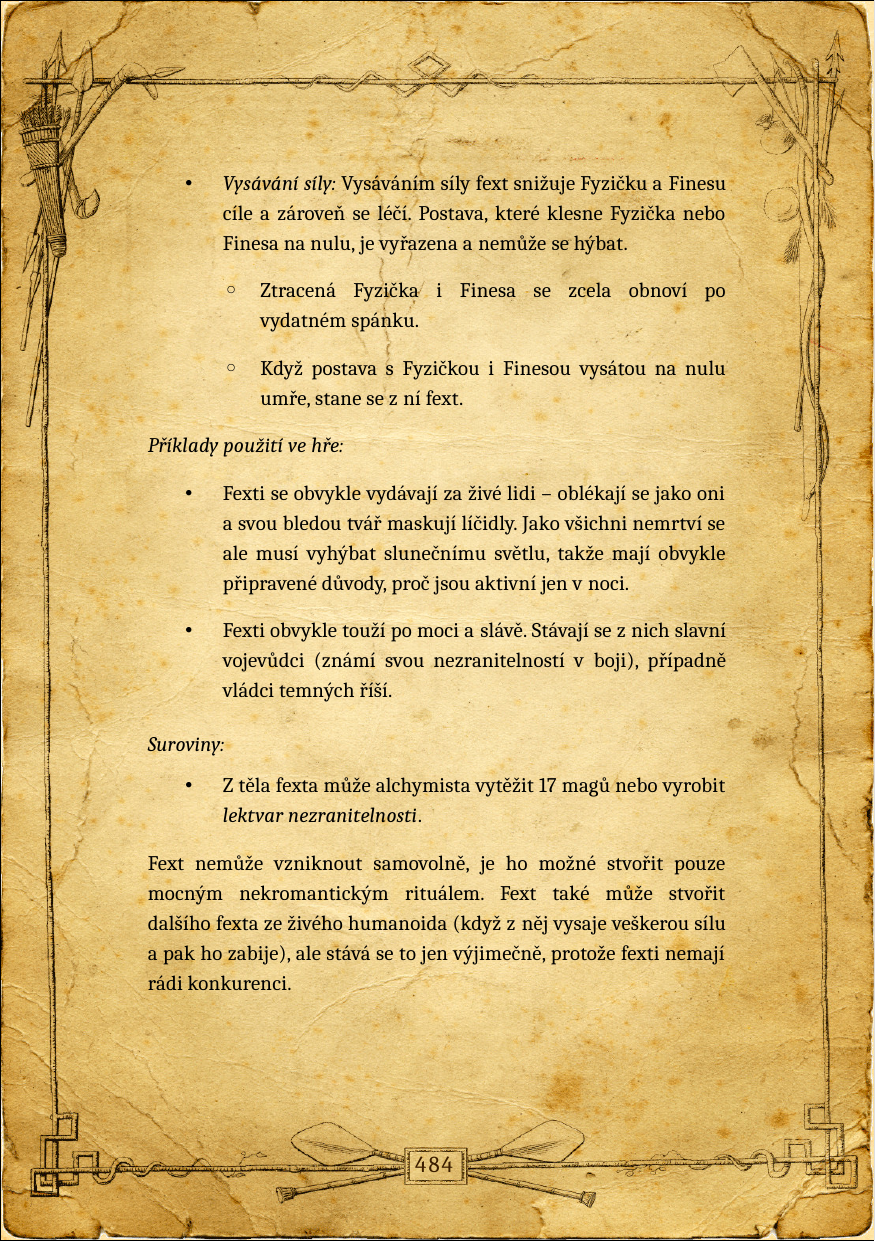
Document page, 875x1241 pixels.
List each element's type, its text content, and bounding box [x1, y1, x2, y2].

picture [1, 1, 874, 1240]
list Vysávání síly: Vysáváním síly fext snižuje Fyzičku a⁠ Finesu cíle a⁠ zároveň se léčí. Postava, které klesne Fyzička nebo Finesa na nulu, je vyřazena a⁠ nemůže se hýbat. [185, 172, 726, 256]
list Ztracená Fyzička i⁠ Finesa se zcela obnoví po vydatném spánku. [223, 279, 726, 333]
list Fexti se obvykle vydávají za živé lidi – oblékají se jako oni a⁠ svou bledou tvář maskují líčidly. Jako všichni nemrtví se ale musí vyhýbat slunečnímu světlu, takže mají obvykle připravené důvody, proč jsou aktivní jen v⁠ noci. [185, 482, 726, 595]
text Suroviny: [148, 732, 726, 756]
list Když postava s⁠ Fyzičkou i⁠ Finesou vysátou na nulu umře, stane se z⁠ ní fext. [223, 357, 726, 411]
list Z⁠ těla fexta může alchymista vytěžit 17 magů nebo vyrobit lektvar nezranitelnosti. [185, 774, 726, 828]
list Fexti obvykle touží po moci a⁠ slávě. Stávají se z⁠ nich slavní vojevůdci (známí svou nezranitelností v⁠ boji), případně vládci temných říší. [185, 619, 726, 703]
text Fext nemůže vzniknout samovolně, je ho možné stvořit pouze mocným nekromantickým rituálem. Fext také může stvořit dalšího fexta ze živého humanoida (když z⁠ něj vysaje veškerou sílu a⁠ pak ho zabije), ale stává se to jen výjimečně, protože fexti nemají rádi konkurenci. [148, 852, 726, 995]
text Příklady použití ve hře: [148, 434, 726, 458]
